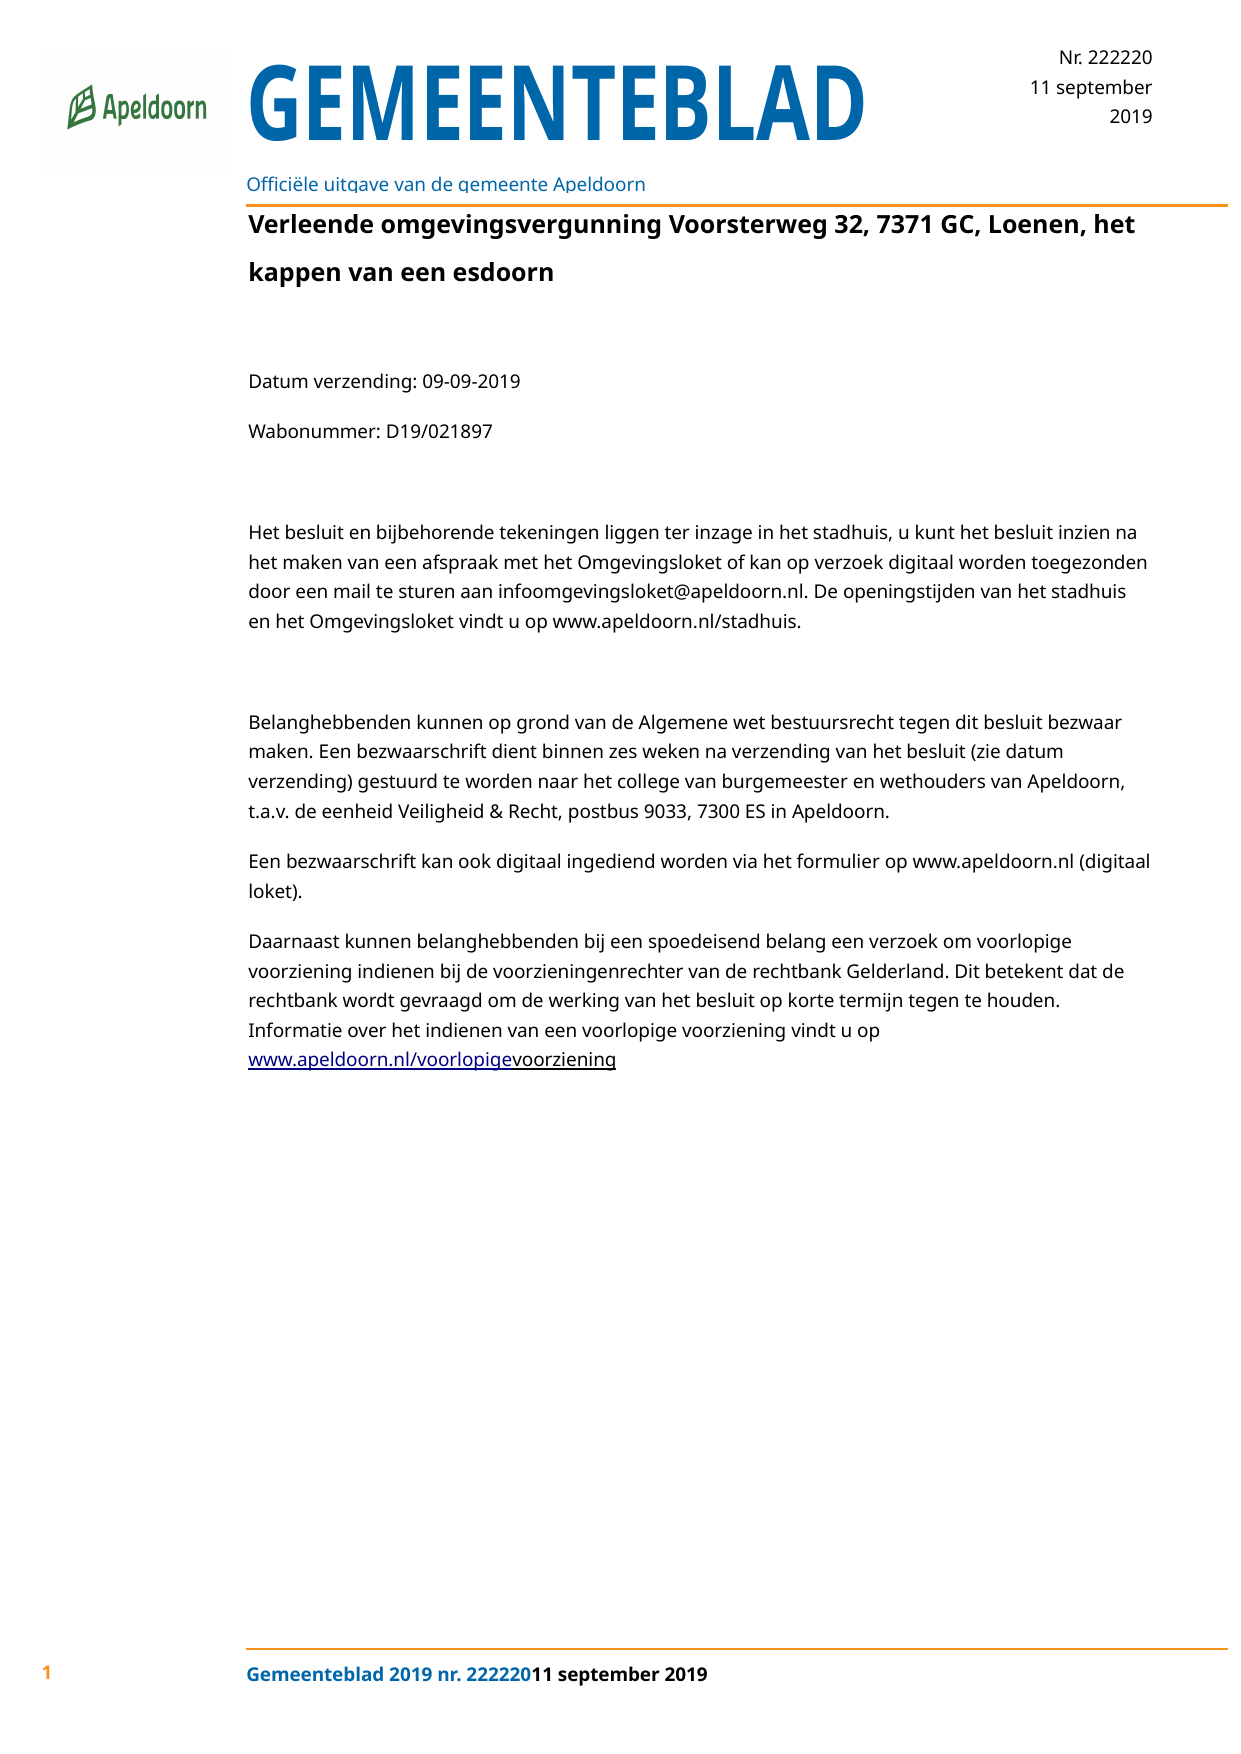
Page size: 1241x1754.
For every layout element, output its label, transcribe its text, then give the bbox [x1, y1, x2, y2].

text Verleende omgevingsvergunning Voorsterweg 32, 7371 GC, Loenen, het kappen van een esdoorn [248, 207, 1152, 288]
text Het besluit en bijbehorende tekeningen liggen ter inzage in het stadhuis, u kunt het besluit inzien na het maken van een afspraak met het Omgevingsloket of kan op verzoek digitaal worden toegezonden door een mail te sturen aan infoomgevingsloket@apeldoorn.nl. De openingstijden van het stadhuis en het Omgevingsloket vindt u op www.apeldoorn.nl/stadhuis. [248, 519, 1152, 634]
text Belanghebbenden kunnen op grond van de Algemene wet bestuursrecht tegen dit besluit bezwaar maken. Een bezwaarschrift dient binnen zes weken na verzending van het besluit (zie datum verzending) gestuurd te worden naar het college van burgemeester en wethouders van Apeldoorn, t.a.v. de eenheid Veiligheid & Recht, postbus 9033, 7300 ES in Apeldoorn. [248, 709, 1152, 824]
text Wabonummer: D19/021897 [248, 419, 1152, 444]
text Datum verzending: 09-09-2019 [248, 368, 1152, 394]
text Een bezwaarschrift kan ook digitaal ingediend worden via het formulier op www.apeldoorn.nl (digitaal loket). [248, 848, 1152, 904]
text Daarnaast kunnen belanghebbenden bij een spoedeisend belang een verzoek om voorlopige voorziening indienen bij de voorzieningenrechter van de rechtbank Gelderland. Dit betekent dat de rechtbank wordt gevraagd om de werking van het besluit op korte termijn tegen te houden. Informatie over het indienen van een voorlopige voorziening vindt u op www.apeldoorn.nl/voorlopigevoorziening [248, 928, 1152, 1072]
picture [41, 47, 231, 172]
